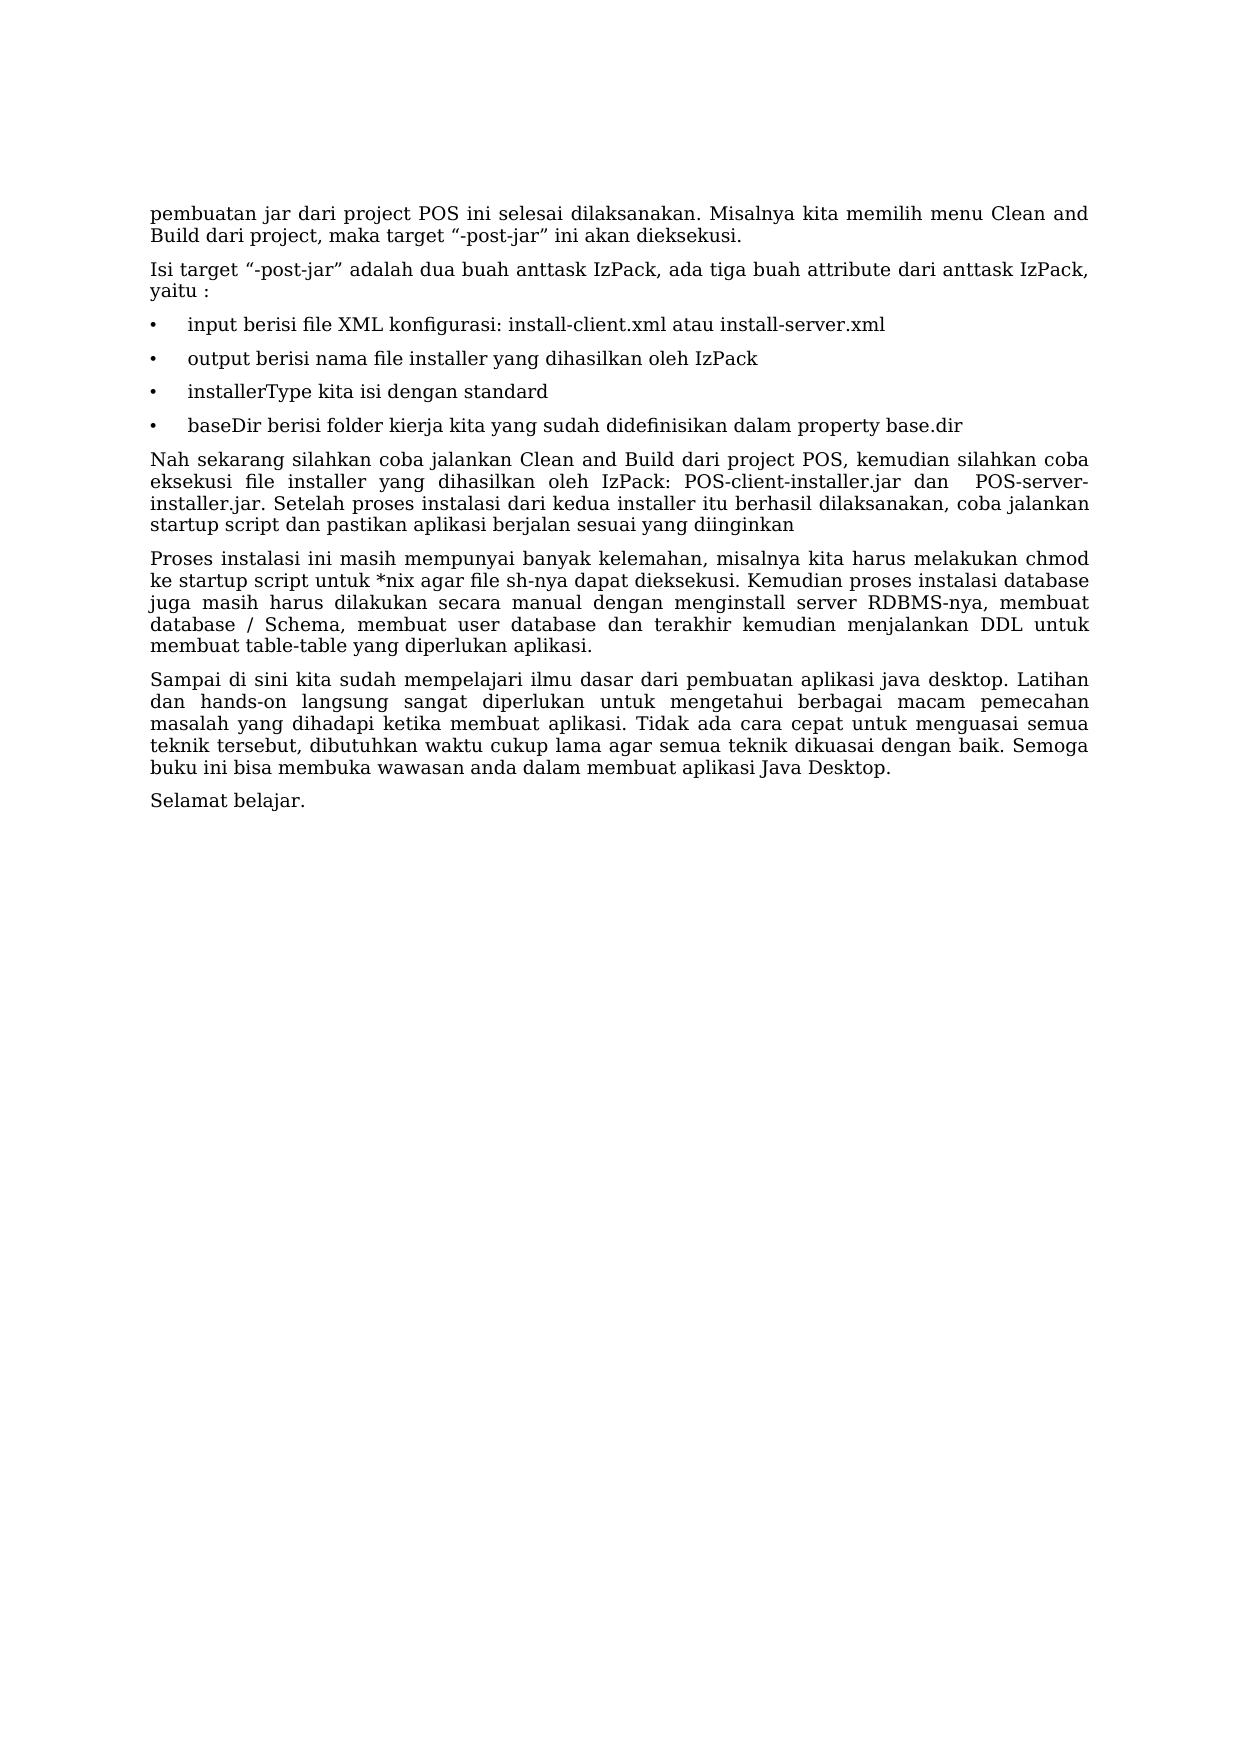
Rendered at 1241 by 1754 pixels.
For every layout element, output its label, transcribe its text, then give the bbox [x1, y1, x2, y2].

list installerType kita isi dengan standard [150, 381, 1091, 403]
list baseDir berisi folder kierja kita yang sudah didefinisikan dalam property base.dir [150, 415, 1091, 437]
list output berisi nama file installer yang dihasilkan oleh IzPack [150, 348, 1091, 370]
text pembuatan jar dari project POS ini selesai dilaksanakan. Misalnya kita memilih menu Clean and Build dari project, maka target “-post-jar” ini akan dieksekusi. [150, 203, 1091, 247]
text Nah sekarang silahkan coba jalankan Clean and Build dari project POS, kemudian silahkan coba eksekusi file installer yang dihasilkan oleh IzPack: POS-client-installer.jar dan POS-server-installer.jar. Setelah proses instalasi dari kedua installer itu berhasil dilaksanakan, coba jalankan startup script dan pastikan aplikasi berjalan sesuai yang diinginkan [150, 449, 1091, 536]
text Selamat belajar. [150, 790, 1091, 812]
list input berisi file XML konfigurasi: install-client.xml atau install-server.xml [150, 314, 1091, 336]
text Isi target “-post-jar” adalah dua buah anttask IzPack, ada tiga buah attribute dari anttask IzPack, yaitu : [150, 259, 1091, 302]
text Proses instalasi ini masih mempunyai banyak kelemahan, misalnya kita harus melakukan chmod ke startup script untuk *nix agar file sh-nya dapat dieksekusi. Kemudian proses instalasi database juga masih harus dilakukan secara manual dengan menginstall server RDBMS-nya, membuat database / Schema, membuat user database dan terakhir kemudian menjalankan DDL untuk membuat table-table yang diperlukan aplikasi. [150, 548, 1091, 657]
text Sampai di sini kita sudah mempelajari ilmu dasar dari pembuatan aplikasi java desktop. Latihan dan hands-on langsung sangat diperlukan untuk mengetahui berbagai macam pemecahan masalah yang dihadapi ketika membuat aplikasi. Tidak ada cara cepat untuk menguasai semua teknik tersebut, dibutuhkan waktu cukup lama agar semua teknik dikuasai dengan baik. Semoga buku ini bisa membuka wawasan anda dalam membuat aplikasi Java Desktop. [150, 669, 1091, 778]
